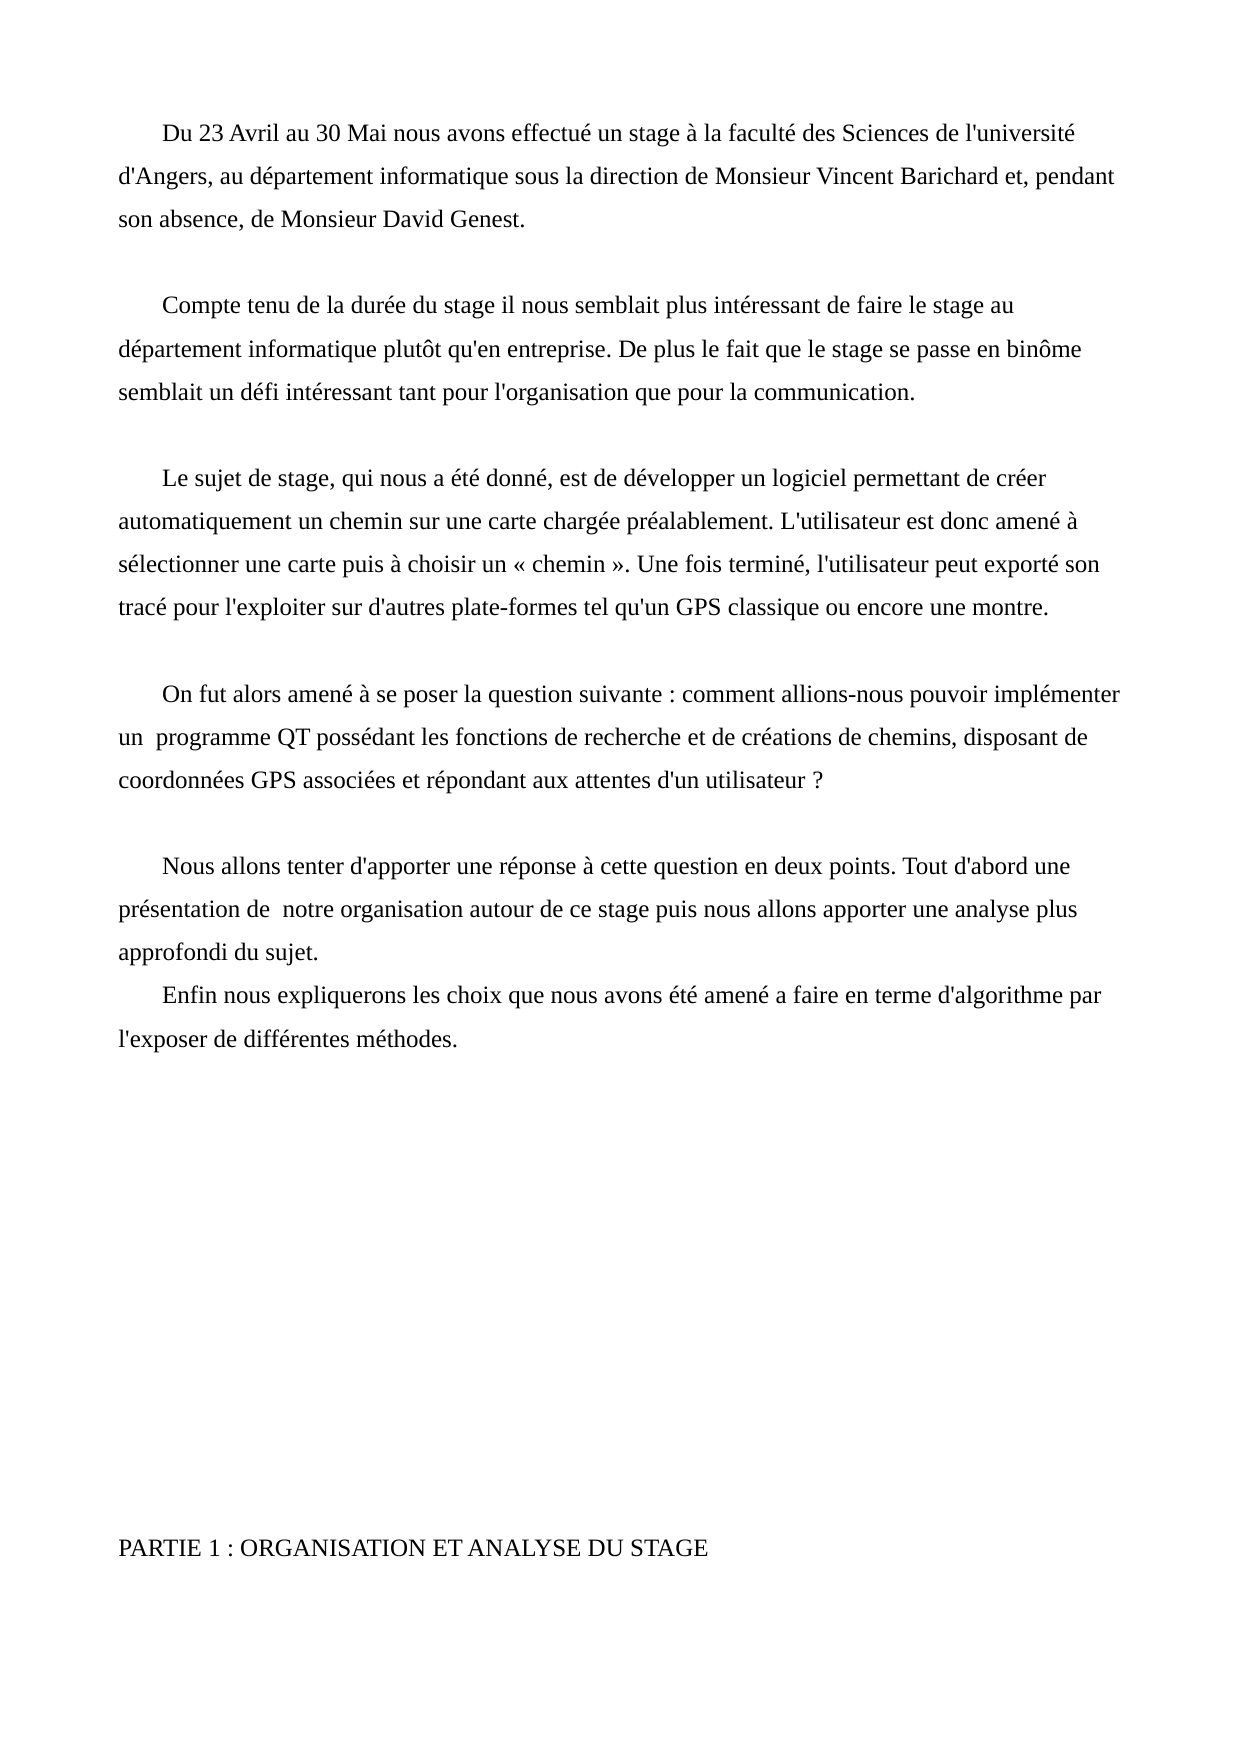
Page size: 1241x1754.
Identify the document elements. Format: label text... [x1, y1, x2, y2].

text Enfin nous expliquerons les choix que nous avons été amené a faire en terme d'algorithme par l'exposer de différentes méthodes. [118, 981, 1122, 1052]
text Du 23 Avril au 30 Mai nous avons effectué un stage à la faculté des Sciences de l'université d'Angers, au département informatique sous la direction de Monsieur Vincent Barichard et, pendant son absence, de Monsieur David Genest. [118, 118, 1122, 233]
text Nous allons tenter d'apporter une réponse à cette question en deux points. Tout d'abord une présentation de notre organisation autour de ce stage puis nous allons apporter une analyse plus approfondi du sujet. [118, 851, 1122, 966]
text On fut alors amené à se poser la question suivante : comment allions-nous pouvoir implémenter un programme QT possédant les fonctions de recherche et de créations de chemins, disposant de coordonnées GPS associées et répondant aux attentes d'un utilisateur ? [118, 679, 1122, 794]
text Le sujet de stage, qui nous a été donné, est de développer un logiciel permettant de créer automatiquement un chemin sur une carte chargée préalablement. L'utilisateur est donc amené à sélectionner une carte puis à choisir un « chemin ». Une fois terminé, l'utilisateur peut exporté son tracé pour l'exploiter sur d'autres plate-formes tel qu'un GPS classique ou encore une montre. [118, 463, 1122, 621]
text Compte tenu de la durée du stage il nous semblait plus intéressant de faire le stage au département informatique plutôt qu'en entreprise. De plus le fait que le stage se passe en binôme semblait un défi intéressant tant pour l'organisation que pour la communication. [118, 291, 1122, 406]
text PARTIE 1 : ORGANISATION ET ANALYSE DU STAGE [118, 1533, 1122, 1562]
